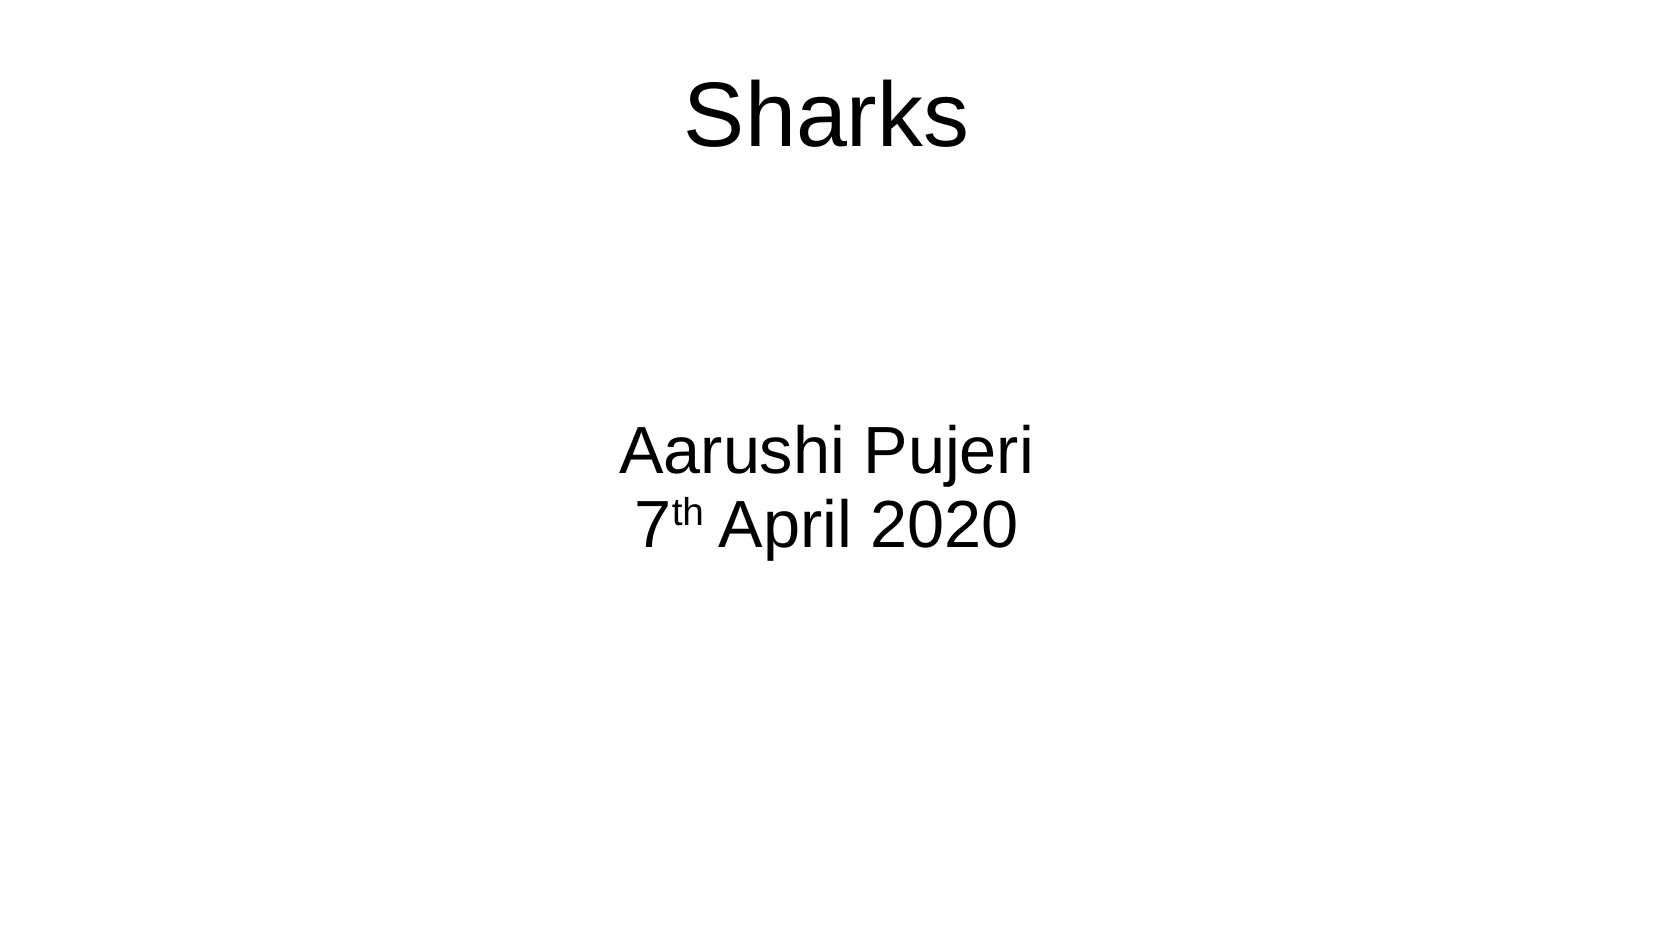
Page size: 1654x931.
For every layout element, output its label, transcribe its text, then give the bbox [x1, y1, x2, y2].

title Sharks [82, 37, 1571, 193]
subtitle Aarushi Pujeri 7th April 2020 [82, 217, 1571, 758]
